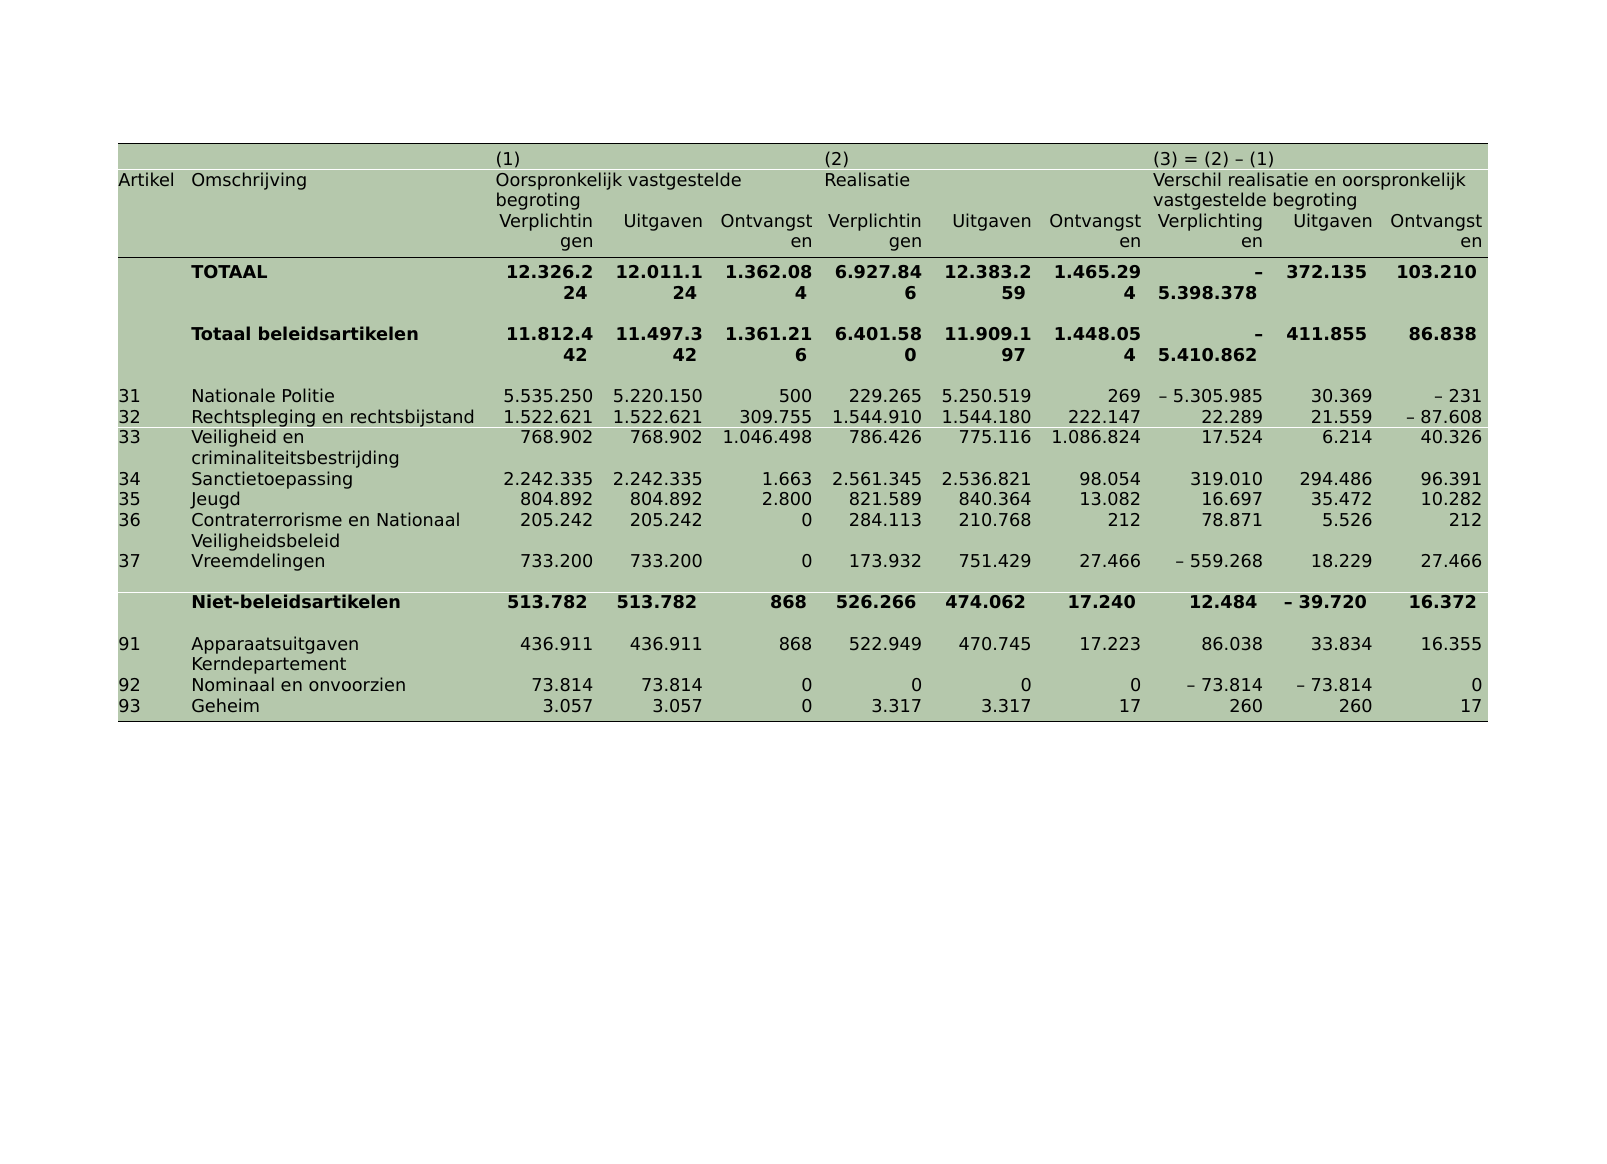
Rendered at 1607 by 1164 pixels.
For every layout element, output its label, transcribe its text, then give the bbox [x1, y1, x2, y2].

table_cell 284.113 [818, 510, 928, 551]
table_cell – 73.814 [1147, 675, 1269, 696]
table_cell 786.426 [818, 428, 928, 469]
table_cell 2.242.335 [490, 469, 599, 489]
table_cell [599, 613, 709, 634]
table_cell [1378, 366, 1488, 386]
table_header (1) [490, 144, 818, 169]
table_cell 173.932 [818, 551, 928, 572]
table_cell 11.497.342 [599, 324, 709, 366]
table_cell Omschrijving [185, 170, 489, 211]
table_cell [709, 613, 818, 634]
table_cell [709, 304, 818, 324]
table_cell Contraterrorisme en Nationaal Veiligheidsbeleid [185, 510, 489, 551]
table_cell 40.326 [1378, 428, 1488, 469]
table_cell [1147, 366, 1269, 386]
table_cell Artikel [118, 170, 185, 211]
table_cell 751.429 [928, 551, 1037, 572]
table_cell 37 [118, 551, 185, 572]
table_cell 821.589 [818, 489, 928, 510]
table_cell 0 [709, 510, 818, 551]
table_cell Apparaatsuitgaven Kerndepartement [185, 634, 489, 675]
table_cell 269 [1038, 386, 1147, 407]
table_cell 33 [118, 428, 185, 469]
table_cell 96.391 [1378, 469, 1488, 489]
table_cell 16.355 [1378, 634, 1488, 675]
table_cell 92 [118, 675, 185, 696]
table_cell 17.524 [1147, 428, 1269, 469]
table_cell 1.361.216 [709, 324, 818, 366]
table_cell [490, 613, 599, 634]
table_cell 16.372 [1378, 593, 1488, 613]
table_cell 513.782 [490, 593, 599, 613]
table_cell [1378, 304, 1488, 324]
table_cell 768.902 [490, 428, 599, 469]
table_cell Vreemdelingen [185, 551, 489, 572]
table_cell 2.242.335 [599, 469, 709, 489]
table_cell [928, 304, 1037, 324]
table_cell 3.317 [928, 696, 1037, 721]
table_cell 0 [709, 551, 818, 572]
table_cell 436.911 [490, 634, 599, 675]
table_cell 210.768 [928, 510, 1037, 551]
table_cell – 5.410.862 [1147, 324, 1269, 366]
table_cell 0 [818, 675, 928, 696]
table_cell [599, 572, 709, 592]
table_cell 1.544.180 [928, 407, 1037, 427]
table_cell 3.317 [818, 696, 928, 721]
table_cell 16.697 [1147, 489, 1269, 510]
table_cell Ontvangsten [1378, 211, 1488, 257]
table_cell 1.522.621 [599, 407, 709, 427]
table_cell 86.038 [1147, 634, 1269, 675]
table_cell 32 [118, 407, 185, 427]
table_cell 17.240 [1038, 593, 1147, 613]
table_cell 0 [709, 696, 818, 721]
table_cell 436.911 [599, 634, 709, 675]
table_cell Verplichtingen [490, 211, 599, 257]
table_cell 11.909.197 [928, 324, 1037, 366]
table_cell 11.812.442 [490, 324, 599, 366]
table_cell [928, 572, 1037, 592]
table_cell [709, 572, 818, 592]
table_cell 17.223 [1038, 634, 1147, 675]
table_cell 6.401.580 [818, 324, 928, 366]
table_cell 775.116 [928, 428, 1037, 469]
table_cell [118, 304, 185, 324]
table_cell Realisatie [818, 170, 1147, 211]
table_cell 30.369 [1269, 386, 1378, 407]
table_cell [1378, 572, 1488, 592]
table_cell [185, 211, 489, 257]
table_cell 5.220.150 [599, 386, 709, 407]
table_cell [118, 258, 185, 304]
table_cell [1038, 304, 1147, 324]
table_cell 6.927.846 [818, 258, 928, 304]
table_cell 205.242 [490, 510, 599, 551]
table_cell 86.838 [1378, 324, 1488, 366]
table_cell 3.057 [490, 696, 599, 721]
table_cell 93 [118, 696, 185, 721]
table_cell 2.536.821 [928, 469, 1037, 489]
table_cell 804.892 [490, 489, 599, 510]
table_cell [1038, 613, 1147, 634]
table_cell 12.326.224 [490, 258, 599, 304]
table_header [118, 144, 185, 169]
table_cell 98.054 [1038, 469, 1147, 489]
table_cell 212 [1038, 510, 1147, 551]
table_cell 868 [709, 634, 818, 675]
table_cell 1.086.824 [1038, 428, 1147, 469]
table_cell 2.561.345 [818, 469, 928, 489]
table_cell 0 [1038, 675, 1147, 696]
table_cell [185, 613, 489, 634]
table_cell TOTAAL [185, 258, 489, 304]
table_cell 411.855 [1269, 324, 1378, 366]
table_cell Ontvangsten [1038, 211, 1147, 257]
table_cell [928, 366, 1037, 386]
table_cell [118, 593, 185, 613]
table_cell [118, 366, 185, 386]
table_cell 309.755 [709, 407, 818, 427]
table_cell Nominaal en onvoorzien [185, 675, 489, 696]
table_cell 1.465.294 [1038, 258, 1147, 304]
table_cell [118, 211, 185, 257]
table_header (3) = (2) – (1) [1147, 144, 1488, 169]
table_cell 1.362.084 [709, 258, 818, 304]
table_cell [1038, 366, 1147, 386]
table_cell 12.383.259 [928, 258, 1037, 304]
table_cell 103.210 [1378, 258, 1488, 304]
table_cell 1.448.054 [1038, 324, 1147, 366]
table_cell Uitgaven [928, 211, 1037, 257]
table_cell 73.814 [599, 675, 709, 696]
table_cell 34 [118, 469, 185, 489]
table_cell [818, 304, 928, 324]
table_cell 21.559 [1269, 407, 1378, 427]
table_cell 500 [709, 386, 818, 407]
table_cell 229.265 [818, 386, 928, 407]
table_cell 260 [1147, 696, 1269, 721]
table_cell [818, 572, 928, 592]
table_cell [1269, 304, 1378, 324]
table_cell 2.800 [709, 489, 818, 510]
table_cell Veiligheid en criminaliteitsbestrijding [185, 428, 489, 469]
table_cell 840.364 [928, 489, 1037, 510]
table_cell [1269, 613, 1378, 634]
table_cell 36 [118, 510, 185, 551]
table_cell 12.011.124 [599, 258, 709, 304]
table_cell 1.046.498 [709, 428, 818, 469]
table_cell Nationale Politie [185, 386, 489, 407]
table_cell [1378, 613, 1488, 634]
table_cell Jeugd [185, 489, 489, 510]
table_cell [599, 366, 709, 386]
table_cell [185, 304, 489, 324]
table_cell Geheim [185, 696, 489, 721]
table_cell 35.472 [1269, 489, 1378, 510]
table_cell 868 [709, 593, 818, 613]
table_cell 5.250.519 [928, 386, 1037, 407]
table_cell 733.200 [599, 551, 709, 572]
table_cell [1269, 572, 1378, 592]
table_cell Rechtspleging en rechtsbijstand [185, 407, 489, 427]
table_cell 526.266 [818, 593, 928, 613]
table_cell 474.062 [928, 593, 1037, 613]
table_cell 470.745 [928, 634, 1037, 675]
table_cell [118, 572, 185, 592]
table_cell 22.289 [1147, 407, 1269, 427]
table_cell [490, 572, 599, 592]
table_cell 5.526 [1269, 510, 1378, 551]
table_cell 1.522.621 [490, 407, 599, 427]
table_cell 372.135 [1269, 258, 1378, 304]
table_header (2) [818, 144, 1147, 169]
table_cell [185, 366, 489, 386]
table_cell 17 [1038, 696, 1147, 721]
table_cell 222.147 [1038, 407, 1147, 427]
table_cell [1147, 304, 1269, 324]
table_cell 33.834 [1269, 634, 1378, 675]
table_cell 212 [1378, 510, 1488, 551]
table_cell [118, 324, 185, 366]
table_cell 5.535.250 [490, 386, 599, 407]
table_cell Totaal beleidsartikelen [185, 324, 489, 366]
table_cell 78.871 [1147, 510, 1269, 551]
table_cell 6.214 [1269, 428, 1378, 469]
table_cell Ontvangsten [709, 211, 818, 257]
table_cell – 5.305.985 [1147, 386, 1269, 407]
table_cell 0 [928, 675, 1037, 696]
table_cell Verschil realisatie en oorspronkelijk vastgestelde begroting [1147, 170, 1488, 211]
table_cell 35 [118, 489, 185, 510]
table_cell [118, 613, 185, 634]
table_cell [818, 613, 928, 634]
table_cell 294.486 [1269, 469, 1378, 489]
table_header [185, 144, 489, 169]
table_cell [928, 613, 1037, 634]
table_cell – 5.398.378 [1147, 258, 1269, 304]
table_cell 91 [118, 634, 185, 675]
table_cell [490, 304, 599, 324]
table_cell – 559.268 [1147, 551, 1269, 572]
table_cell 27.466 [1378, 551, 1488, 572]
table_cell [818, 366, 928, 386]
table_cell 12.484 [1147, 593, 1269, 613]
table_cell – 231 [1378, 386, 1488, 407]
table_cell 522.949 [818, 634, 928, 675]
table_cell – 73.814 [1269, 675, 1378, 696]
table_cell 10.282 [1378, 489, 1488, 510]
table_cell 1.663 [709, 469, 818, 489]
table_cell – 87.608 [1378, 407, 1488, 427]
table_cell 31 [118, 386, 185, 407]
table_cell [709, 366, 818, 386]
table_cell [1038, 572, 1147, 592]
table_cell 3.057 [599, 696, 709, 721]
table_cell [490, 366, 599, 386]
table_cell Verplichtingen [1147, 211, 1269, 257]
table_cell [1147, 613, 1269, 634]
table_cell Uitgaven [599, 211, 709, 257]
table_cell 804.892 [599, 489, 709, 510]
table_cell [185, 572, 489, 592]
table_cell 260 [1269, 696, 1378, 721]
table_cell 733.200 [490, 551, 599, 572]
table_cell 13.082 [1038, 489, 1147, 510]
table_cell 513.782 [599, 593, 709, 613]
table_cell 768.902 [599, 428, 709, 469]
table_cell 0 [709, 675, 818, 696]
table_cell 0 [1378, 675, 1488, 696]
table_cell 1.544.910 [818, 407, 928, 427]
table_cell [599, 304, 709, 324]
table_cell 17 [1378, 696, 1488, 721]
table_cell 27.466 [1038, 551, 1147, 572]
table_cell 319.010 [1147, 469, 1269, 489]
table_cell Niet-beleidsartikelen [185, 593, 489, 613]
table_cell [1269, 366, 1378, 386]
table_cell Sanctietoepassing [185, 469, 489, 489]
table_cell Verplichtingen [818, 211, 928, 257]
table_cell 205.242 [599, 510, 709, 551]
table_cell – 39.720 [1269, 593, 1378, 613]
table_cell 18.229 [1269, 551, 1378, 572]
table_cell 73.814 [490, 675, 599, 696]
table_cell [1147, 572, 1269, 592]
table_cell Uitgaven [1269, 211, 1378, 257]
table_cell Oorspronkelijk vastgestelde begroting [490, 170, 818, 211]
